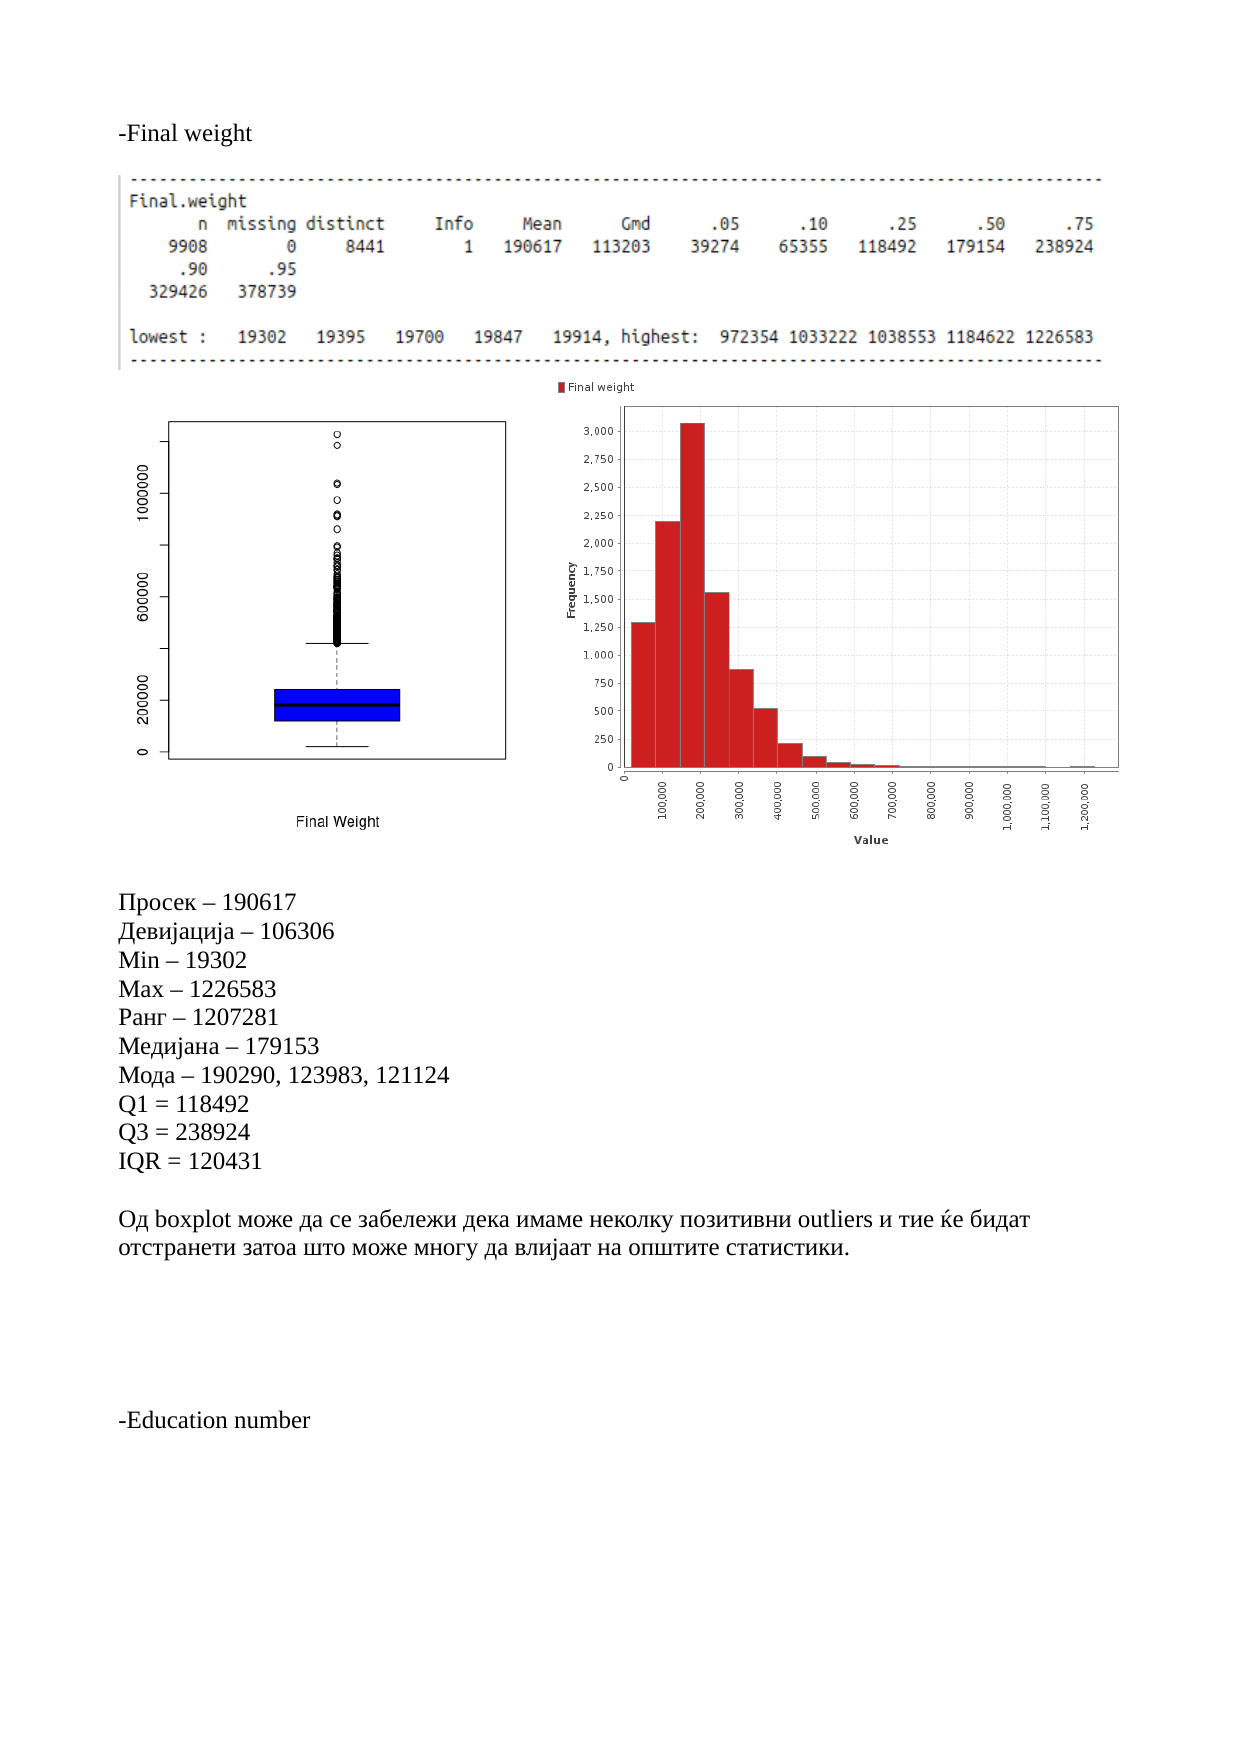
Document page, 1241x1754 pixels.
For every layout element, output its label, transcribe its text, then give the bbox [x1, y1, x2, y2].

text IQR = 120431 [118, 1146, 1122, 1175]
text Max – 1226583 [118, 974, 1122, 1002]
text -Education number [118, 1405, 1122, 1434]
text -Final weight [118, 118, 1122, 147]
text Q1 = 118492 [118, 1089, 1122, 1117]
text Медијана – 179153 [118, 1031, 1122, 1060]
picture [552, 376, 1130, 847]
text Од boxplot може да се забележи дека имаме неколку позитивни outliers и тие ќе бидат отстранети затоа што може многу да влијаат на општите статистики. [118, 1204, 1122, 1261]
text Просек – 190617 Девијација – 106306 Min – 19302 [118, 887, 1122, 974]
picture [118, 175, 1123, 370]
text Мода – 190290, 123983, 121124 [118, 1060, 1122, 1089]
picture [126, 419, 508, 830]
text Ранг – 1207281 [118, 1002, 1122, 1031]
text Q3 = 238924 [118, 1117, 1122, 1146]
